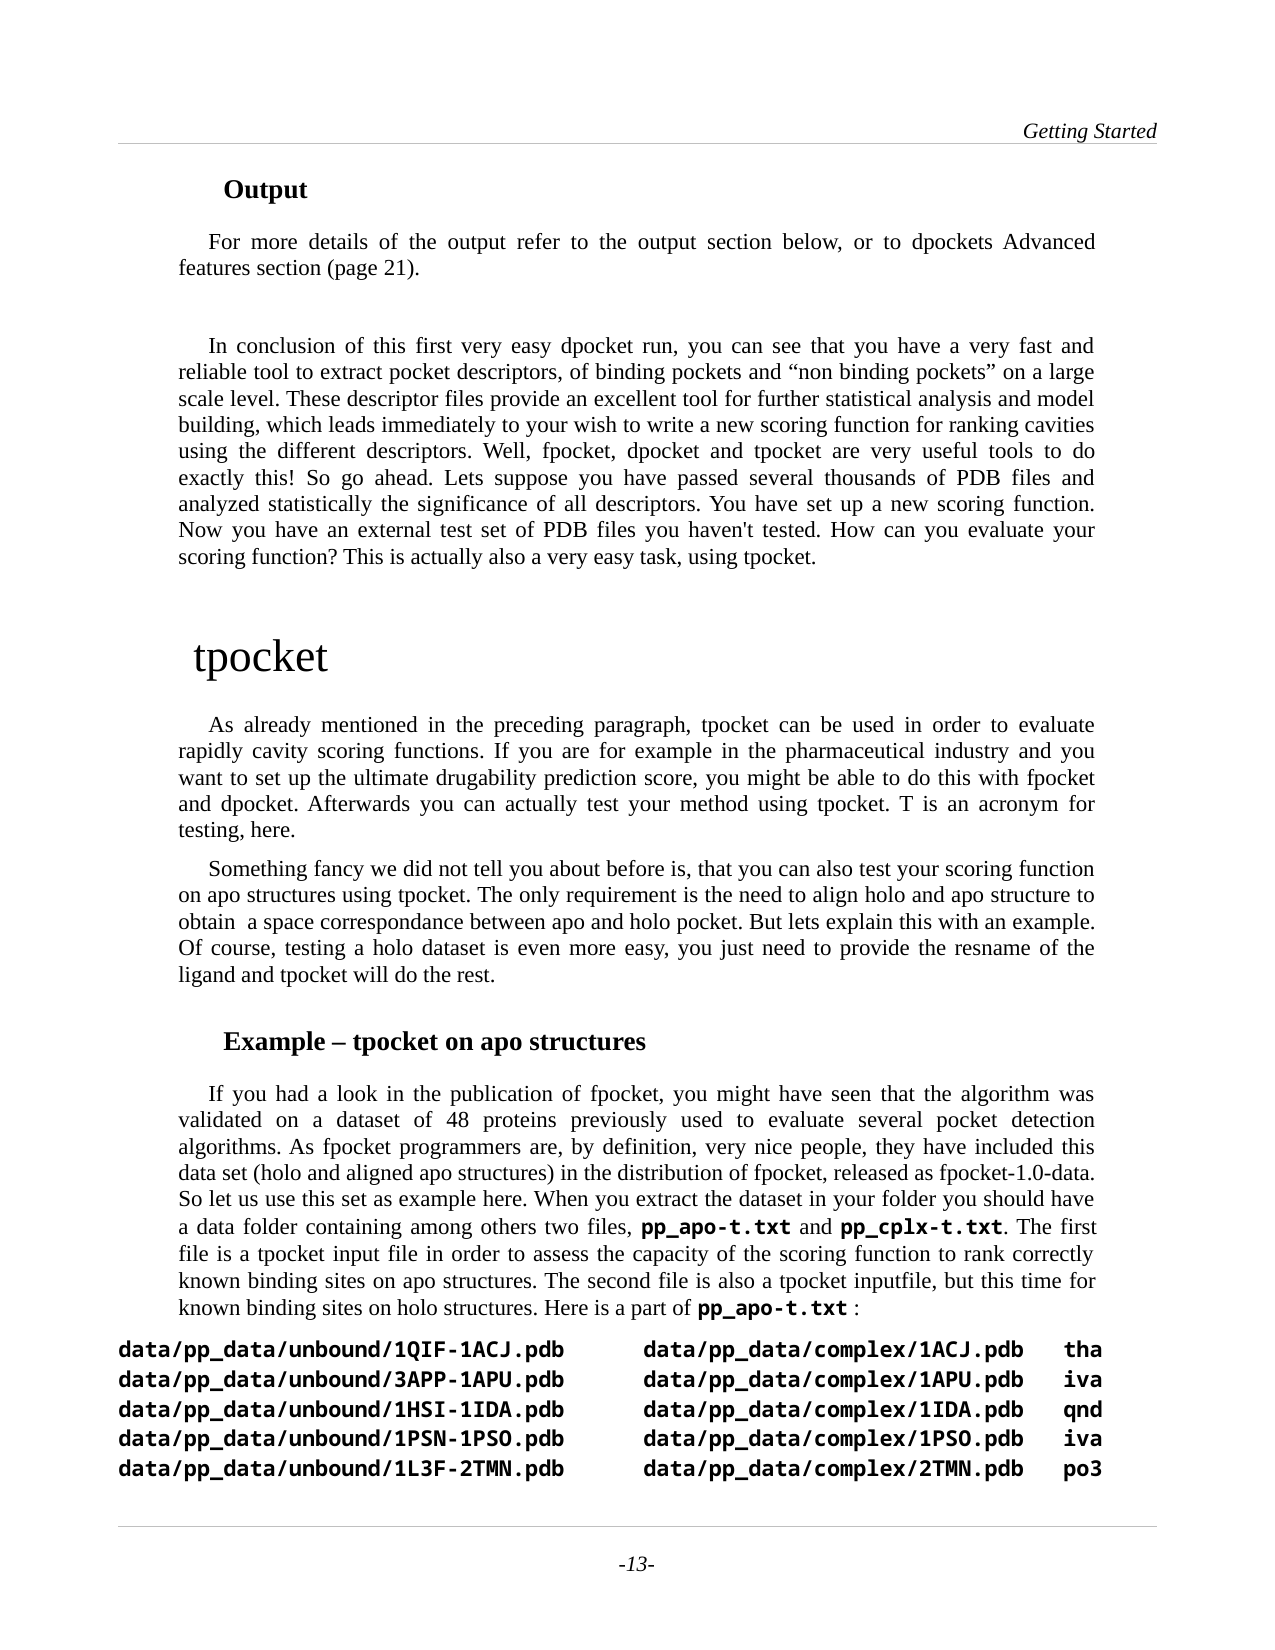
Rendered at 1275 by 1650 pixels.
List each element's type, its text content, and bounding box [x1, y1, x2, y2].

text data/pp_data/unbound/1HSI-1IDA.pdb data/pp_data/complex/1IDA.pdb qnd [118, 1393, 1157, 1423]
text If you had a look in the publication of fpocket, you might have seen that the algorithm was validated on a dataset of 48 proteins previously used to evaluate several pocket detection algorithms. As fpocket programmers are, by definition, very nice people, they have included this data set (holo and aligned apo structures) in the distribution of fpocket, released as fpocket-1.0-data. So let us use this set as example here. When you extract the dataset in your folder you should have a data folder containing among others two files, pp_apo-t.txt and pp_cplx-t.txt. The first file is a tpocket input file in order to assess the capacity of the scoring function to rank correctly known binding sites on apo structures. The second file is also a tpocket inputfile, but this time for known binding sites on holo structures. Here is a part of pp_apo-t.txt : [178, 1080, 1097, 1321]
subtitle Example – tpocket on apo structures [223, 1025, 1157, 1056]
text As already mentioned in the preceding paragraph, tpocket can be used in order to evaluate rapidly cavity scoring functions. If you are for example in the pharmaceutical industry and you want to set up the ultimate drugability prediction score, you might be able to do this with fpocket and dpocket. Afterwards you can actually test your method using tpocket. T is an acronym for testing, here. [178, 711, 1097, 843]
text data/pp_data/unbound/3APP-1APU.pdb data/pp_data/complex/1APU.pdb iva [118, 1364, 1157, 1393]
text data/pp_data/unbound/1L3F-2TMN.pdb data/pp_data/complex/2TMN.pdb po3 [118, 1453, 1157, 1483]
text data/pp_data/unbound/1QIF-1ACJ.pdb data/pp_data/complex/1ACJ.pdb tha [118, 1334, 1157, 1364]
subtitle Output [223, 173, 1157, 204]
text data/pp_data/unbound/1PSN-1PSO.pdb data/pp_data/complex/1PSO.pdb iva [118, 1423, 1157, 1453]
text For more details of the output refer to the output section below, or to dpockets Advanced features section (page 21). [178, 228, 1097, 281]
subtitle tpocket [193, 628, 1157, 681]
text In conclusion of this first very easy dpocket run, you can see that you have a very fast and reliable tool to extract pocket descriptors, of binding pockets and “non binding pockets” on a large scale level. These descriptor files provide an excellent tool for further statistical analysis and model building, which leads immediately to your wish to write a new scoring function for ranking cavities using the different descriptors. Well, fpocket, dpocket and tpocket are very useful tools to do exactly this! So go ahead. Lets suppose you have passed several thousands of PDB files and analyzed statistically the significance of all descriptors. You have set up a new scoring function. Now you have an external test set of PDB files you haven't tested. How can you evaluate your scoring function? This is actually also a very easy task, using tpocket. [178, 332, 1097, 569]
text Something fancy we did not tell you about before is, that you can also test your scoring function on apo structures using tpocket. The only requirement is the need to align holo and apo structure to obtain a space correspondance between apo and holo pocket. But lets explain this with an example. Of course, testing a holo dataset is even more easy, you just need to provide the resname of the ligand and tpocket will do the rest. [178, 855, 1097, 987]
